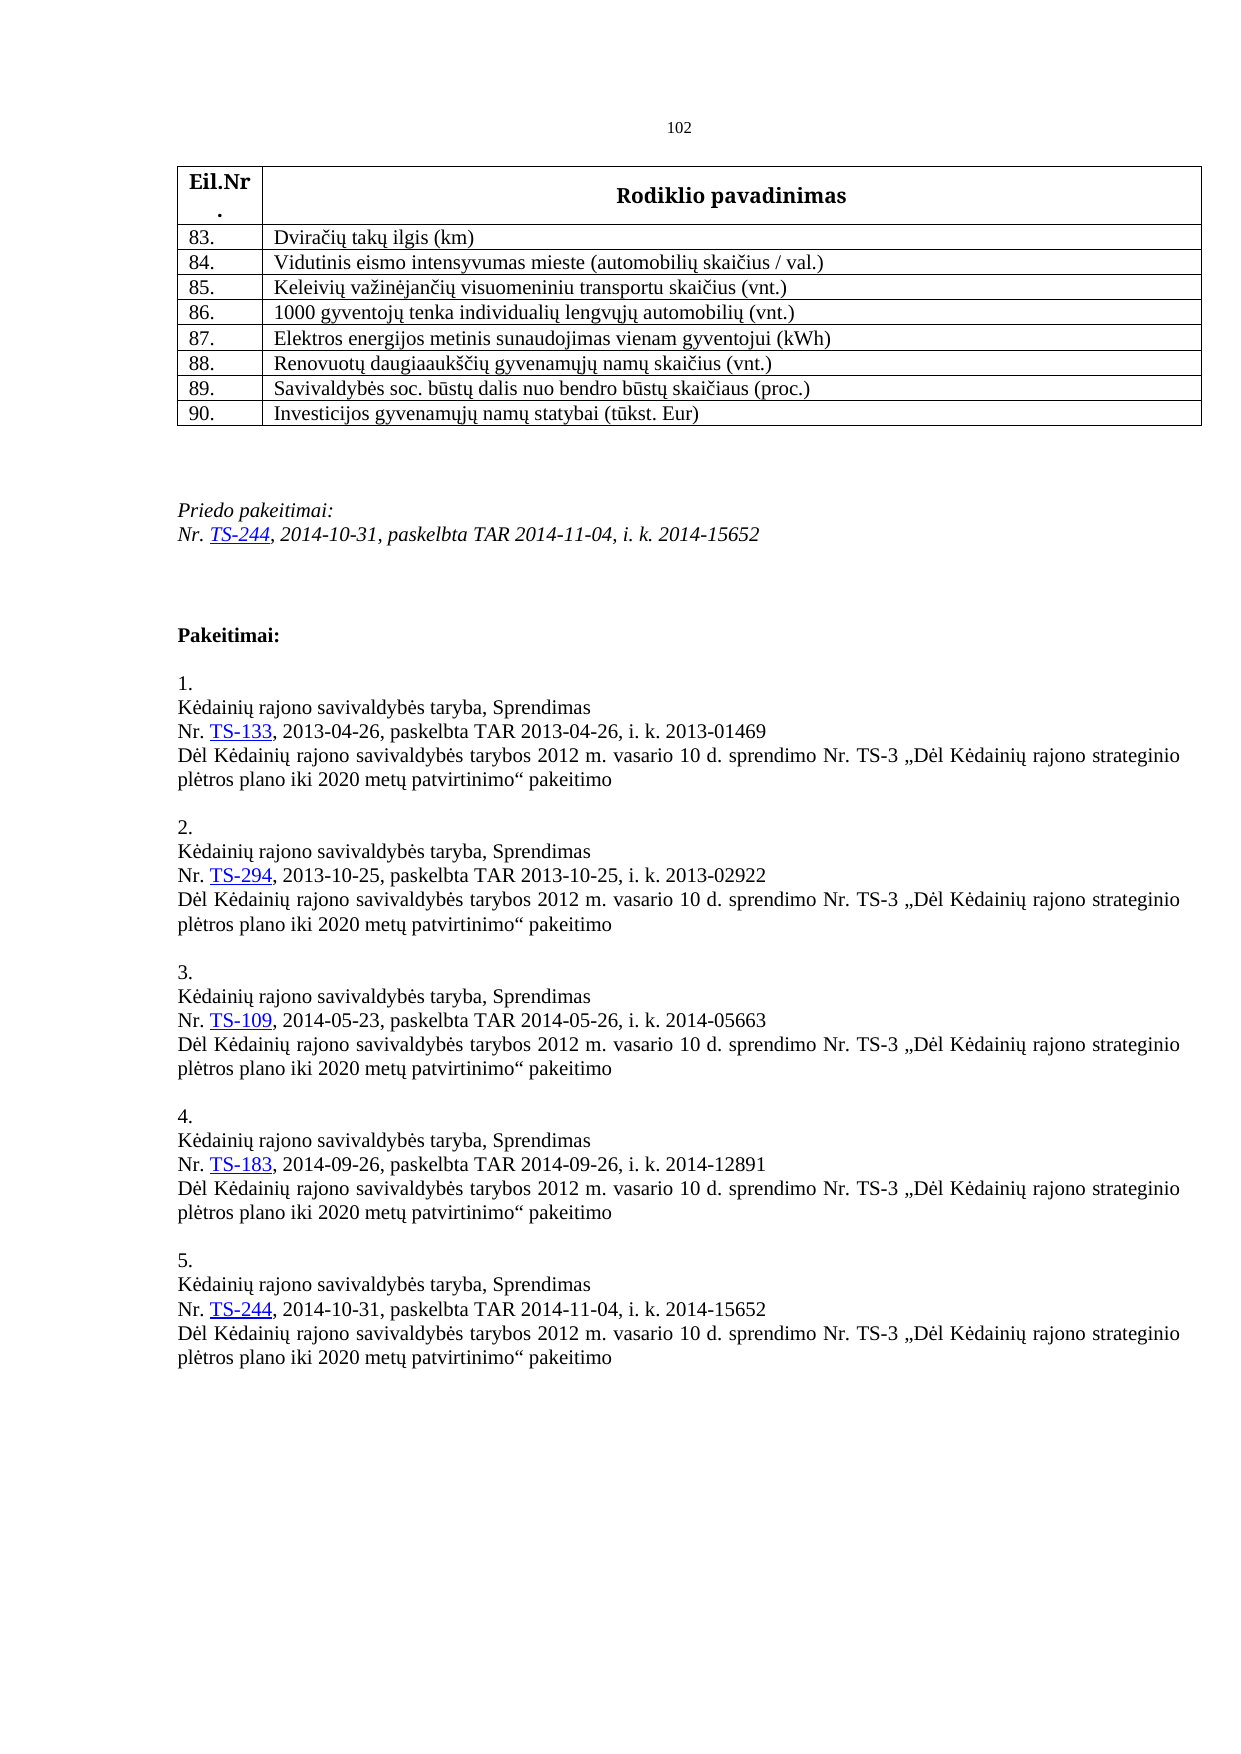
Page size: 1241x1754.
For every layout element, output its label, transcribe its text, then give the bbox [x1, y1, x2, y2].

text 1. [177, 671, 1181, 695]
table_cell 85. [178, 275, 262, 299]
text 3. [177, 959, 1181, 984]
table_header Eil.Nr. [178, 167, 262, 224]
table_cell Dviračių takų ilgis (km) [263, 225, 1201, 249]
table_cell Keleivių važinėjančių visuomeniniu transportu skaičius (vnt.) [263, 275, 1201, 299]
text Nr. TS-244, 2014-10-31, paskelbta TAR 2014-11-04, i. k. 2014-15652 [177, 522, 1181, 546]
text Dėl Kėdainių rajono savivaldybės tarybos 2012 m. vasario 10 d. sprendimo Nr. TS-3 „Dėl Kėdainių rajono strateginio plėtros plano iki 2020 metų patvirtinimo“ pakeitimo [177, 743, 1181, 791]
text Dėl Kėdainių rajono savivaldybės tarybos 2012 m. vasario 10 d. sprendimo Nr. TS-3 „Dėl Kėdainių rajono strateginio plėtros plano iki 2020 metų patvirtinimo“ pakeitimo [177, 1032, 1181, 1080]
text Nr. TS-133, 2013-04-26, paskelbta TAR 2013-04-26, i. k. 2013-01469 [177, 719, 1181, 743]
table_cell 88. [178, 351, 262, 374]
table_cell 87. [178, 325, 262, 349]
text 2. [177, 815, 1181, 839]
text Dėl Kėdainių rajono savivaldybės tarybos 2012 m. vasario 10 d. sprendimo Nr. TS-3 „Dėl Kėdainių rajono strateginio plėtros plano iki 2020 metų patvirtinimo“ pakeitimo [177, 1321, 1181, 1369]
table_cell 1000 gyventojų tenka individualių lengvųjų automobilių (vnt.) [263, 300, 1201, 324]
text Kėdainių rajono savivaldybės taryba, Sprendimas [177, 1128, 1181, 1152]
table_cell 84. [178, 250, 262, 274]
text Kėdainių rajono savivaldybės taryba, Sprendimas [177, 984, 1181, 1008]
table_cell Elektros energijos metinis sunaudojimas vienam gyventojui (kWh) [263, 325, 1201, 349]
text 4. [177, 1104, 1181, 1128]
text Kėdainių rajono savivaldybės taryba, Sprendimas [177, 695, 1181, 719]
table_header Rodiklio pavadinimas [263, 167, 1201, 224]
text Kėdainių rajono savivaldybės taryba, Sprendimas [177, 1272, 1181, 1296]
table_cell Savivaldybės soc. būstų dalis nuo bendro būstų skaičiaus (proc.) [263, 376, 1201, 400]
text Nr. TS-183, 2014-09-26, paskelbta TAR 2014-09-26, i. k. 2014-12891 [177, 1152, 1181, 1176]
table_cell 86. [178, 300, 262, 324]
table_cell Investicijos gyvenamųjų namų statybai (tūkst. Eur) [263, 401, 1201, 425]
table_cell Vidutinis eismo intensyvumas mieste (automobilių skaičius / val.) [263, 250, 1201, 274]
text Kėdainių rajono savivaldybės taryba, Sprendimas [177, 839, 1181, 863]
text Dėl Kėdainių rajono savivaldybės tarybos 2012 m. vasario 10 d. sprendimo Nr. TS-3 „Dėl Kėdainių rajono strateginio plėtros plano iki 2020 metų patvirtinimo“ pakeitimo [177, 887, 1181, 936]
text Pakeitimai: [177, 623, 1181, 647]
table_cell 89. [178, 376, 262, 400]
text Nr. TS-294, 2013-10-25, paskelbta TAR 2013-10-25, i. k. 2013-02922 [177, 863, 1181, 887]
text 5. [177, 1248, 1181, 1272]
text Dėl Kėdainių rajono savivaldybės tarybos 2012 m. vasario 10 d. sprendimo Nr. TS-3 „Dėl Kėdainių rajono strateginio plėtros plano iki 2020 metų patvirtinimo“ pakeitimo [177, 1176, 1181, 1224]
text Nr. TS-244, 2014-10-31, paskelbta TAR 2014-11-04, i. k. 2014-15652 [177, 1296, 1181, 1321]
text Priedo pakeitimai: [177, 498, 1181, 522]
text Nr. TS-109, 2014-05-23, paskelbta TAR 2014-05-26, i. k. 2014-05663 [177, 1008, 1181, 1032]
table_cell 90. [178, 401, 262, 425]
table_cell 83. [178, 225, 262, 249]
table_cell Renovuotų daugiaaukščių gyvenamųjų namų skaičius (vnt.) [263, 351, 1201, 374]
